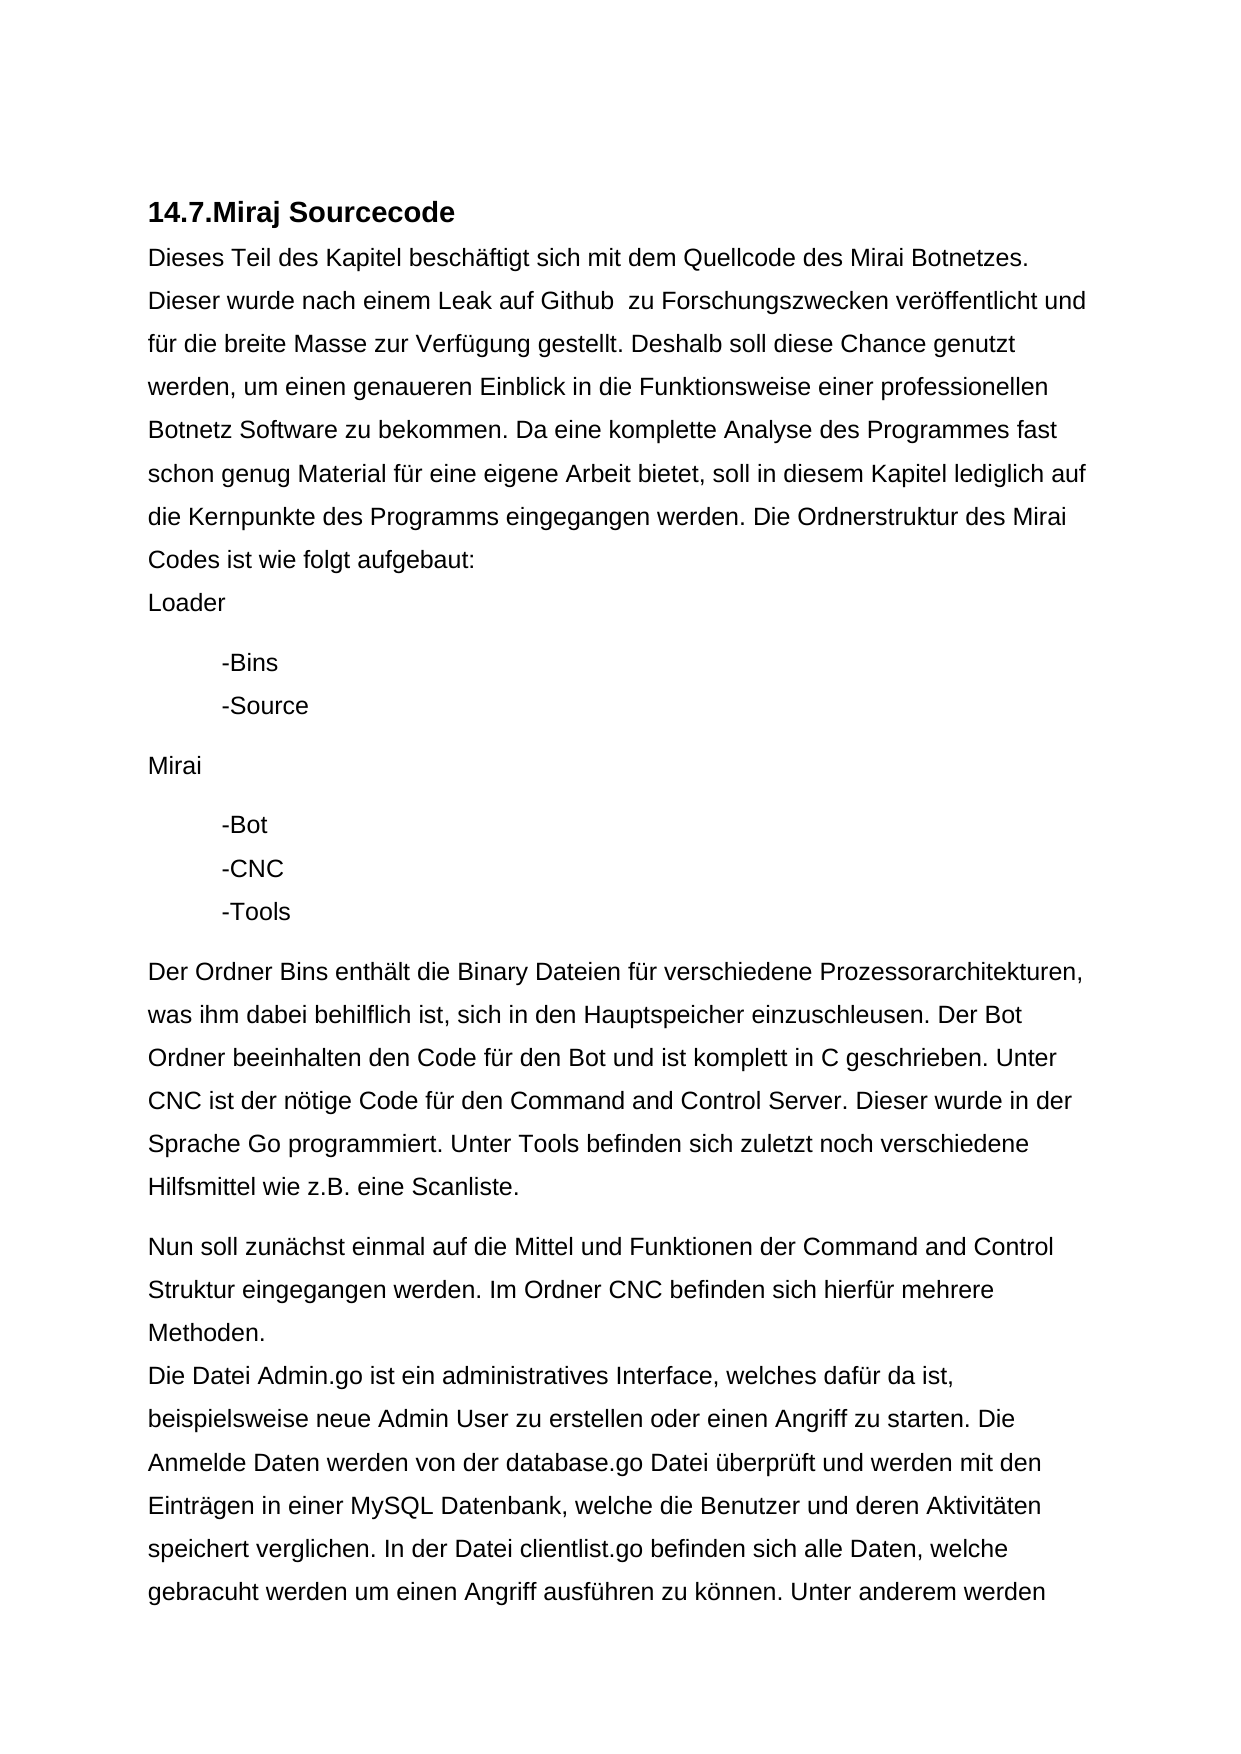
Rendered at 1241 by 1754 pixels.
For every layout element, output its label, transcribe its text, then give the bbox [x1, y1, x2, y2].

text -Bins -Source [221, 648, 1093, 719]
text 14.7.Miraj Sourcecode Dieses Teil des Kapitel beschäftigt sich mit dem Quellcode des Mirai Botnetzes. Dieser wurde nach einem Leak auf Github zu Forschungszwecken veröffentlicht und für die breite Masse zur Verfügung gestellt. Deshalb soll diese Chance genutzt werden, um einen genaueren Einblick in die Funktionsweise einer professionellen Botnetz Software zu bekommen. Da eine komplette Analyse des Programmes fast schon genug Material für eine eigene Arbeit bietet, soll in diesem Kapitel lediglich auf die Kernpunkte des Programms eingegangen werden. Die Ordnerstruktur des Mirai Codes ist wie folgt aufgebaut: Loader [148, 195, 1093, 617]
text Mirai [148, 751, 1093, 779]
text Der Ordner Bins enthält die Binary Dateien für verschiedene Prozessorarchitekturen, was ihm dabei behilflich ist, sich in den Hauptspeicher einzuschleusen. Der Bot Ordner beeinhalten den Code für den Bot und ist komplett in C geschrieben. Unter CNC ist der nötige Code für den Command and Control Server. Dieser wurde in der Sprache Go programmiert. Unter Tools befinden sich zuletzt noch verschiedene Hilfsmittel wie z.B. eine Scanliste. [148, 956, 1093, 1201]
text Nun soll zunächst einmal auf die Mittel und Funktionen der Command and Control Struktur eingegangen werden. Im Ordner CNC befinden sich hierfür mehrere Methoden. Die Datei Admin.go ist ein administratives Interface, welches dafür da ist, beispielsweise neue Admin User zu erstellen oder einen Angriff zu starten. Die Anmelde Daten werden von der database.go Datei überprüft und werden mit den Einträgen in einer MySQL Datenbank, welche die Benutzer und deren Aktivitäten speichert verglichen. In der Datei clientlist.go befinden sich alle Daten, welche gebracuht werden um einen Angriff ausführen zu können. Unter anderem werden [148, 1232, 1093, 1606]
text -Bot -CNC -Tools [221, 810, 1093, 925]
